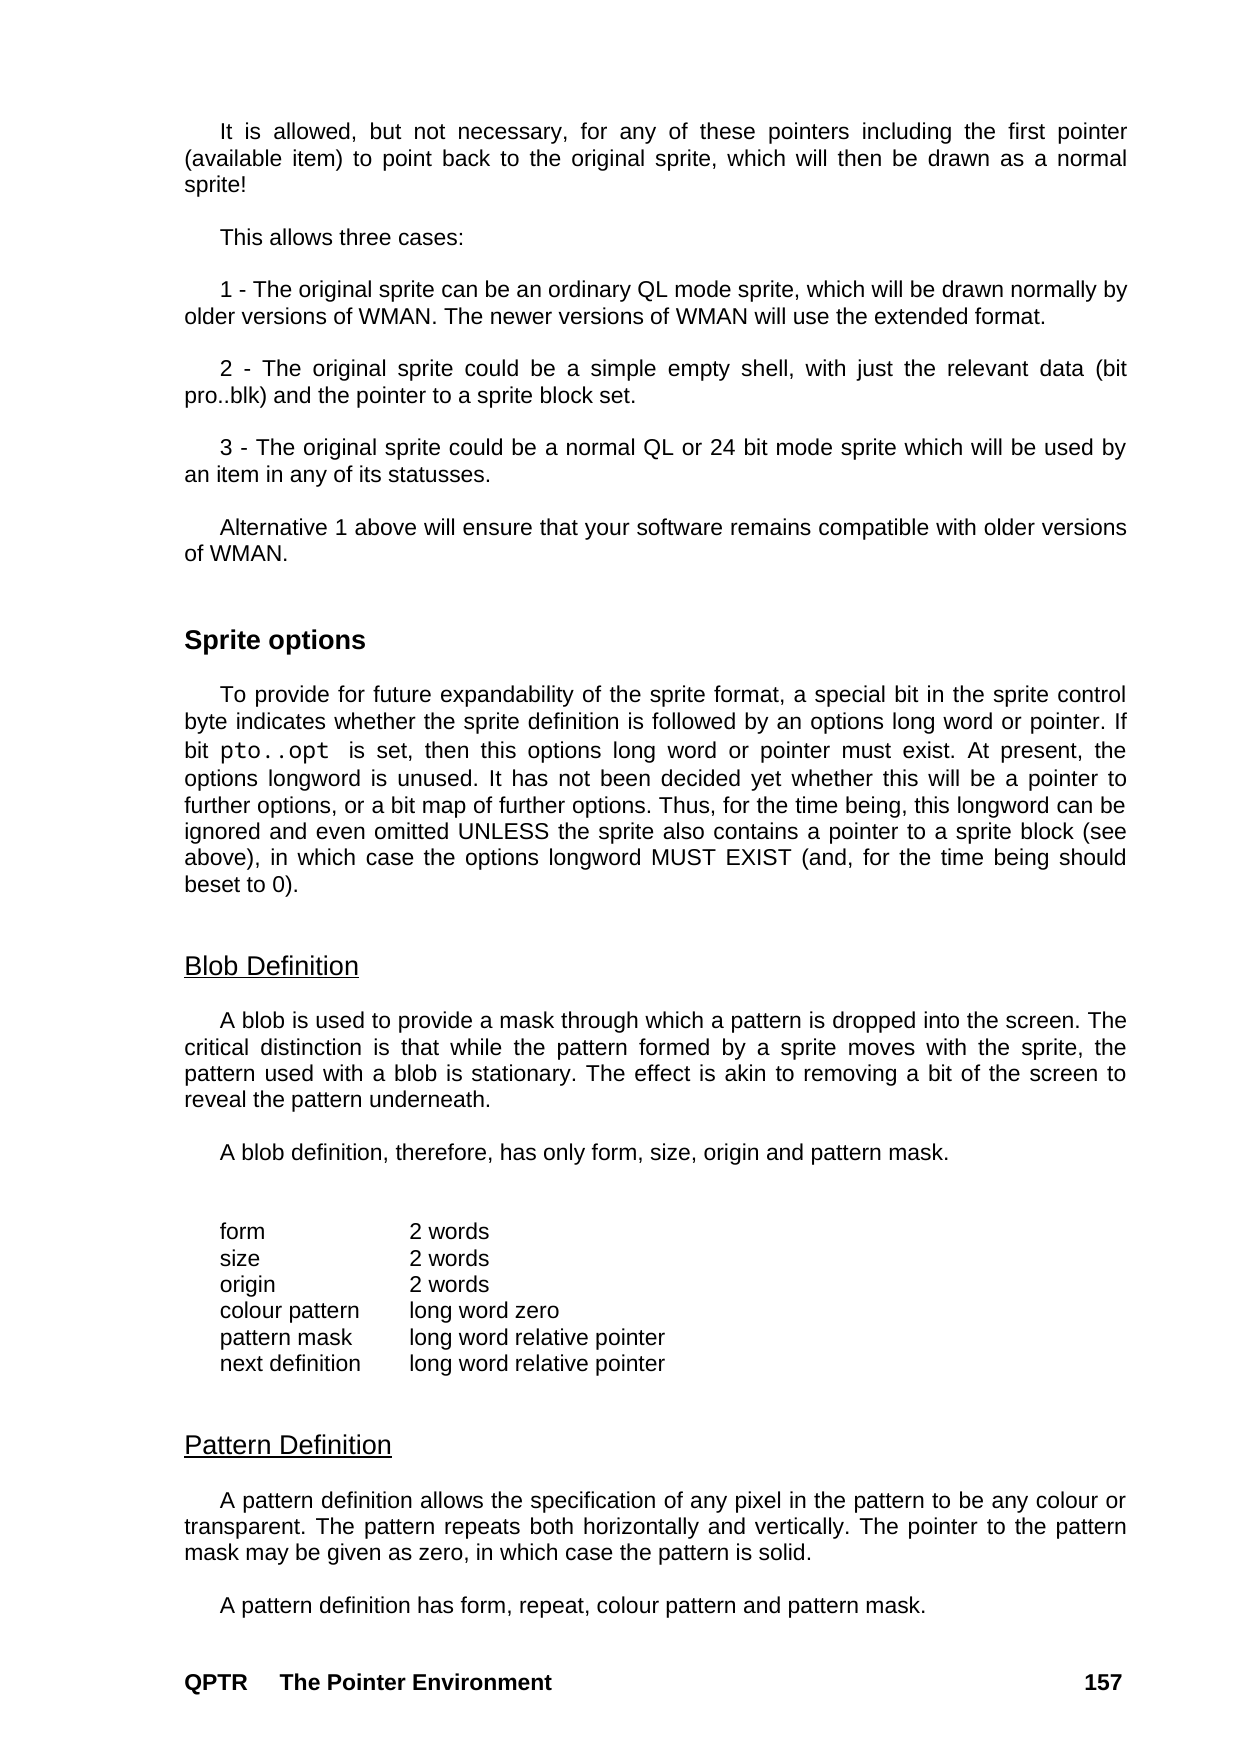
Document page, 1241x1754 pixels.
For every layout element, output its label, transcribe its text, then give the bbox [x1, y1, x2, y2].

subtitle Sprite options [184, 624, 1128, 655]
text size 2 words [184, 1244, 1128, 1271]
text It is allowed, but not necessary, for any of these pointers including the first pointer (available item) to point back to the original sprite, which will then be drawn as a normal sprite! [184, 118, 1128, 197]
text Alternative 1 above will ensure that your software remains compatible with older versions of WMAN. [184, 513, 1128, 566]
text 3 - The original sprite could be a normal QL or 24 bit mode sprite which will be used by an item in any of its statusses. [184, 434, 1128, 487]
subtitle Blob Definition [184, 950, 1128, 981]
text This allows three cases: [184, 223, 1128, 250]
text origin 2 words [184, 1271, 1128, 1297]
text form 2 words [184, 1218, 1128, 1244]
text A pattern definition has form, repeat, colour pattern and pattern mask. [184, 1592, 1128, 1618]
text next definition long word relative pointer [184, 1350, 1128, 1376]
text A blob is used to provide a mask through which a pattern is dropped into the screen. The critical distinction is that while the pattern formed by a sprite moves with the sprite, the pattern used with a blob is stationary. The effect is akin to removing a bit of the screen to reveal the pattern underneath. [184, 1007, 1128, 1113]
text To provide for future expandability of the sprite format, a special bit in the sprite control byte indicates whether the sprite definition is followed by an options long word or pointer. If bit pto..opt is set, then this options long word or pointer must exist. At present, the options longword is unused. It has not been decided yet whether this will be a pointer to further options, or a bit map of further options. Thus, for the time being, this longword can be ignored and even omitted UNLESS the sprite also contains a pointer to a sprite block (see above), in which case the options longword MUST EXIST (and, for the time being should beset to 0). [184, 681, 1128, 897]
text A blob definition, therefore, has only form, size, origin and pattern mask. [184, 1139, 1128, 1166]
text 2 - The original sprite could be a simple empty shell, with just the relevant data (bit pro..blk) and the pointer to a sprite block set. [184, 355, 1128, 408]
text pattern mask long word relative pointer [184, 1324, 1128, 1350]
text A pattern definition allows the specification of any pixel in the pattern to be any colour or transparent. The pattern repeats both horizontally and vertically. The pointer to the pattern mask may be given as zero, in which case the pattern is solid. [184, 1487, 1128, 1566]
subtitle Pattern Definition [184, 1429, 1128, 1460]
text 1 - The original sprite can be an ordinary QL mode sprite, which will be drawn normally by older versions of WMAN. The newer versions of WMAN will use the extended format. [184, 276, 1128, 329]
text colour pattern long word zero [184, 1297, 1128, 1324]
